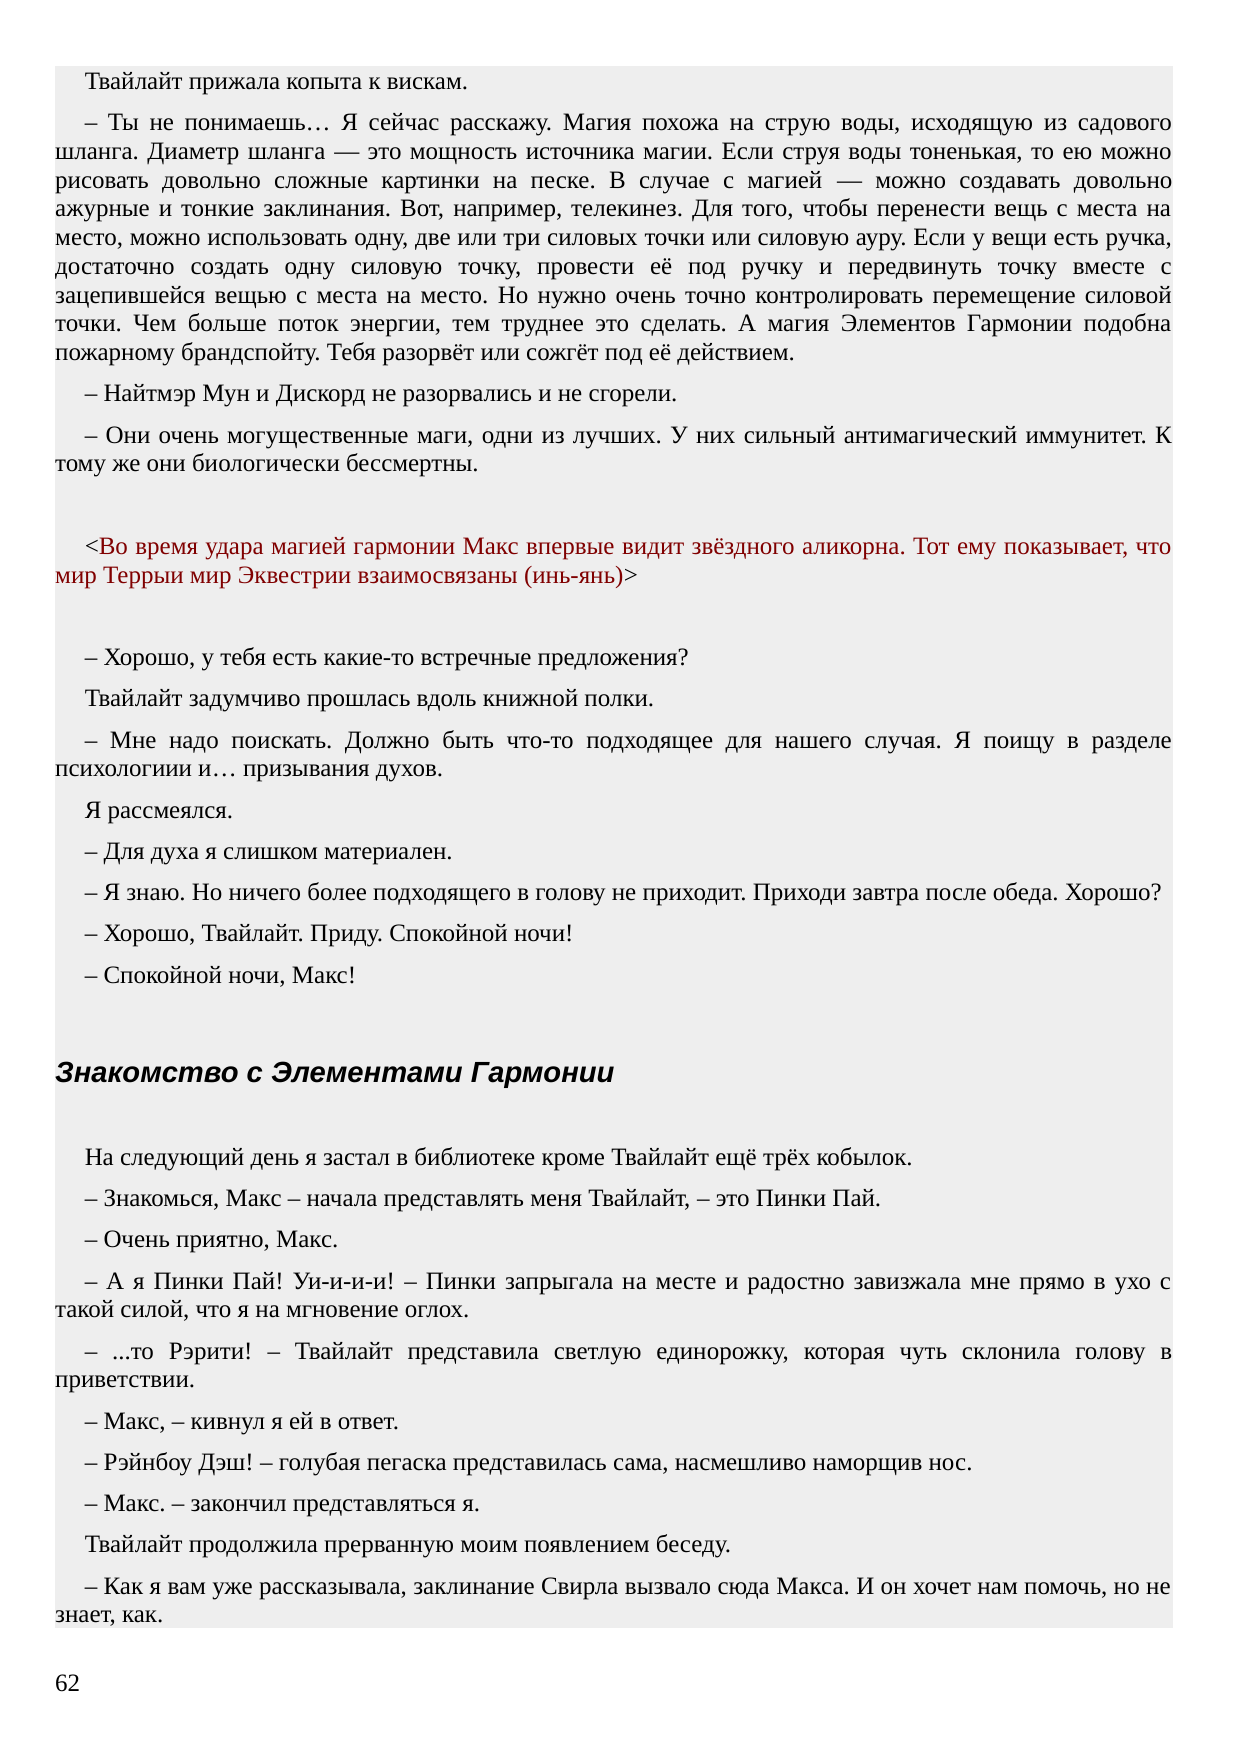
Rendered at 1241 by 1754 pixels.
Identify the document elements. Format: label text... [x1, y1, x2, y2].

text Твайлайт продолжила прерванную моим появлением беседу. [55, 1529, 1173, 1558]
text – Для духа я слишком материален. [55, 836, 1173, 865]
text – Макс, – кивнул я ей в ответ. [55, 1406, 1173, 1434]
text – ...то Рэрити! – Твайлайт представила светлую единорожку, которая чуть склонила голову в приветствии. [55, 1336, 1173, 1393]
text – Как я вам уже рассказывала, заклинание Свирла вызвало сюда Макса. И он хочет нам помочь, но не знает, как. [55, 1571, 1173, 1628]
text – Рэйнбоу Дэш! – голубая пегаска представилась сама, насмешливо наморщив нос. [55, 1447, 1173, 1476]
text <Во время удара магией гармонии Макс впервые видит звёздного аликорна. Тот ему показывает, что мир Террыи мир Эквестрии взаимосвязаны (инь-янь)> [55, 531, 1173, 588]
subtitle Знакомство с Элементами Гармонии [55, 1055, 1173, 1088]
text Твайлайт прижала копыта к вискам. [55, 66, 1173, 95]
text – Я знаю. Но ничего более подходящего в голову не приходит. Приходи завтра после обеда. Хорошо? [55, 877, 1173, 906]
text – Хорошо, у тебя есть какие-то встречные предложения? [55, 642, 1173, 671]
text – Хорошо, Твайлайт. Приду. Спокойной ночи! [55, 918, 1173, 947]
text – Ты не понимаешь… Я сейчас расскажу. Магия похожа на струю воды, исходящую из садового шланга. Диаметр шланга — это мощность источника магии. Если струя воды тоненькая, то ею можно рисовать довольно сложные картинки на песке. В случае с магией — можно создавать довольно ажурные и тонкие заклинания. Вот, например, телекинез. Для того, чтобы перенести вещь с места на место, можно использовать одну, две или три силовых точки или силовую ауру. Если у вещи есть ручка, достаточно создать одну силовую точку, провести её под ручку и передвинуть точку вместе с зацепившейся вещью с места на место. Но нужно очень точно контролировать перемещение силовой точки. Чем больше поток энергии, тем труднее это сделать. А магия Элементов Гармонии подобна пожарному брандспойту. Тебя разорвёт или сожгёт под её действием. [55, 107, 1173, 366]
text – Найтмэр Мун и Дискорд не разорвались и не сгорели. [55, 378, 1173, 407]
text Твайлайт задумчиво прошлась вдоль книжной полки. [55, 683, 1173, 712]
text Я рассмеялся. [55, 795, 1173, 823]
text – Очень приятно, Макс. [55, 1224, 1173, 1253]
text – Мне надо поискать. Должно быть что-то подходящее для нашего случая. Я поищу в разделе психологиии и… призывания духов. [55, 725, 1173, 782]
text – А я Пинки Пай! Уи-и-и-и! – Пинки запрыгала на месте и радостно завизжала мне прямо в ухо с такой силой, что я на мгновение оглох. [55, 1266, 1173, 1323]
text – Знакомься, Макс – начала представлять меня Твайлайт, – это Пинки Пай. [55, 1183, 1173, 1212]
text – Спокойной ночи, Макс! [55, 960, 1173, 988]
text – Макс. – закончил представляться я. [55, 1488, 1173, 1517]
text На следующий день я застал в библиотеке кроме Твайлайт ещё трёх кобылок. [55, 1142, 1173, 1171]
text – Они очень могущественные маги, одни из лучших. У них сильный антимагический иммунитет. К тому же они биологически бессмертны. [55, 420, 1173, 477]
